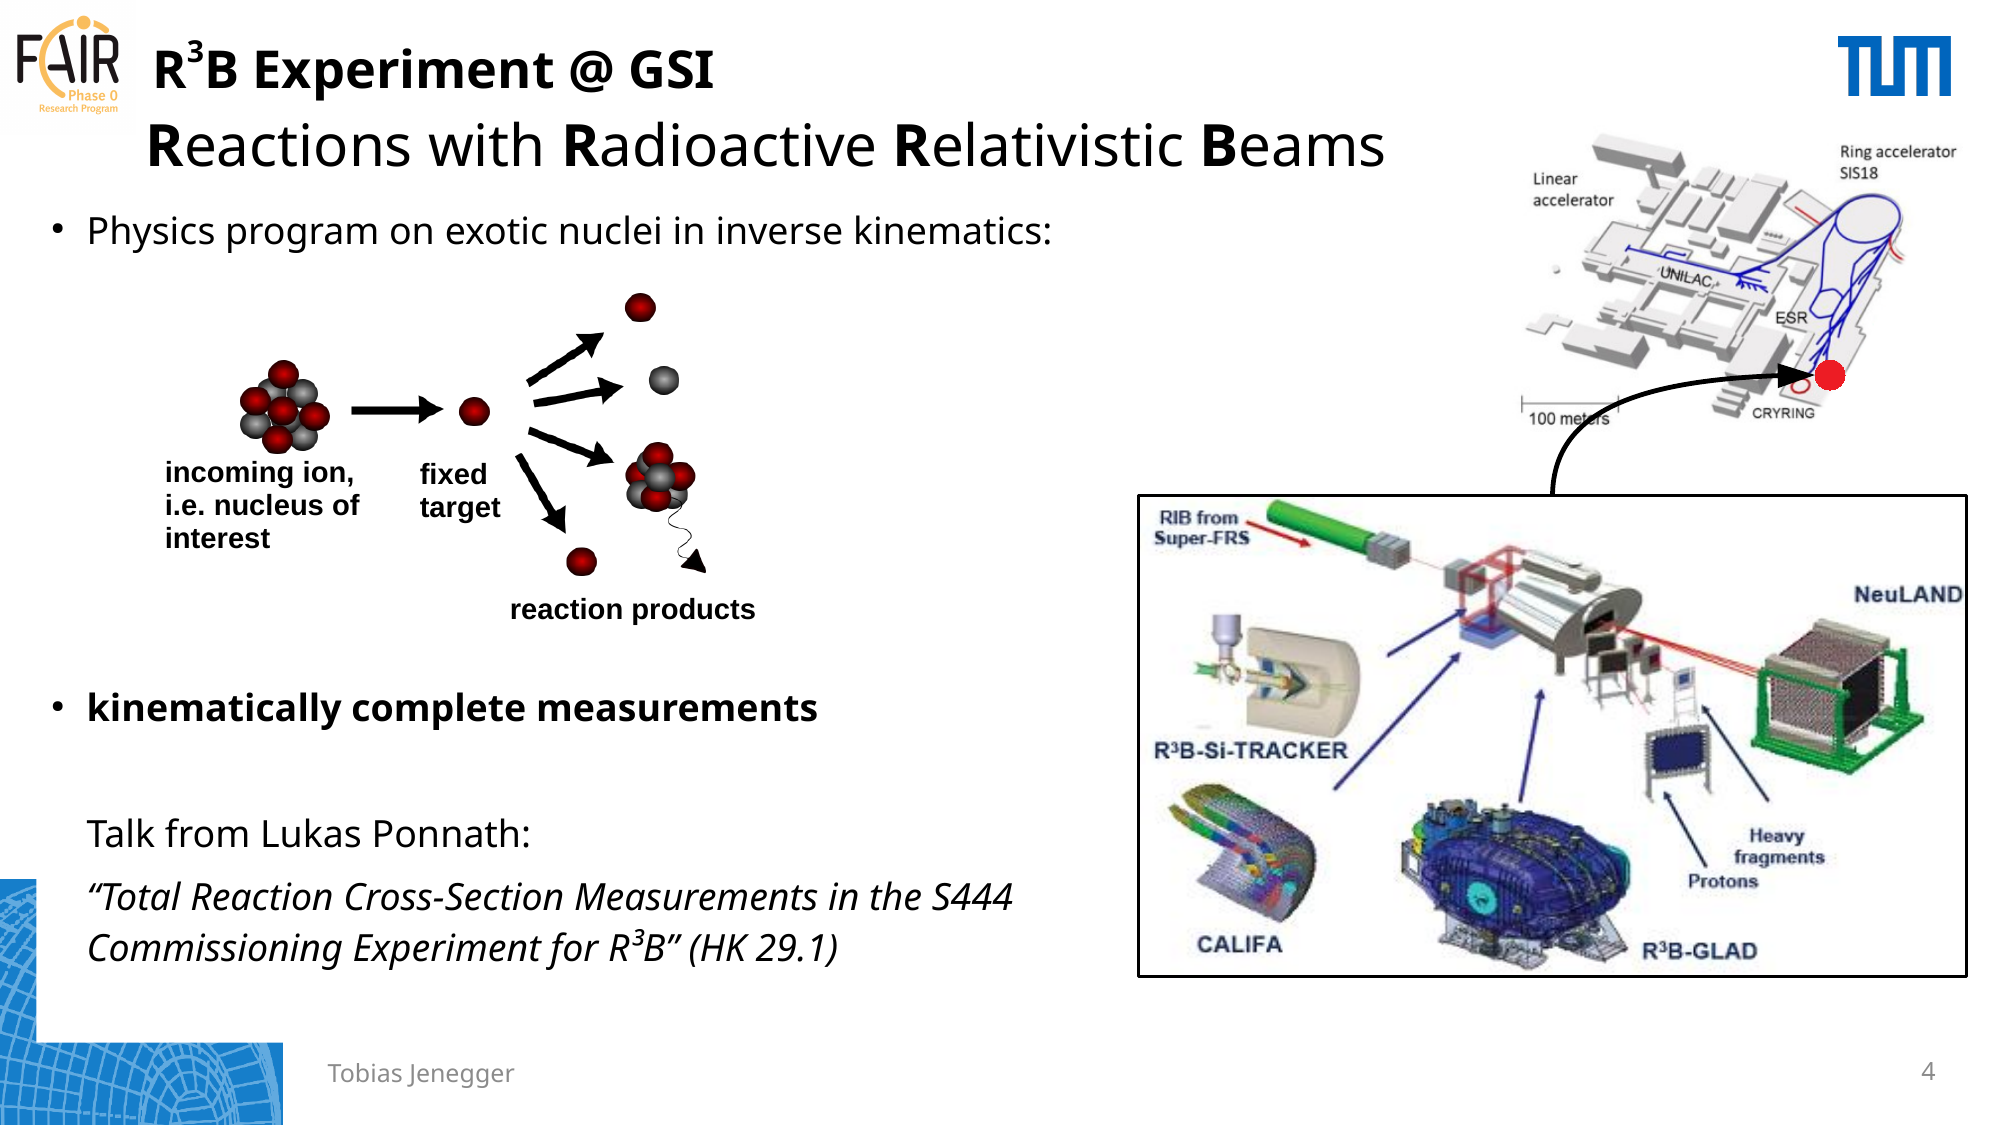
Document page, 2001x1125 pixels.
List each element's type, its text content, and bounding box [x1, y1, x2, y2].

text_box reaction products [495, 585, 916, 667]
picture [1430, 108, 2001, 523]
picture [0, 0, 136, 135]
text_box incoming ion, i.e. nucleus of interest [150, 448, 376, 563]
title R3B Experiment @ GSI [137, 32, 1809, 109]
list Reactions with Radioactive Relativistic Beams [130, 100, 1546, 211]
text_box fixed target [405, 450, 526, 532]
slide_number Tobias Jenegger [312, 1043, 588, 1103]
picture [1140, 496, 1966, 976]
picture [240, 293, 706, 577]
slide_number [1500, 1042, 1951, 1103]
picture [1838, 36, 1951, 96]
text_box [1815, 360, 1846, 391]
text_box Physics program on exotic nuclei in inverse kinematics: kinematically complete measurements Talk from Lukas Ponnath: “Total Reaction Cross-Section Measurements in the S444 Commissioning Experiment for R³B” (HK 29.1) [36, 197, 1096, 1021]
picture [0, 879, 283, 1125]
